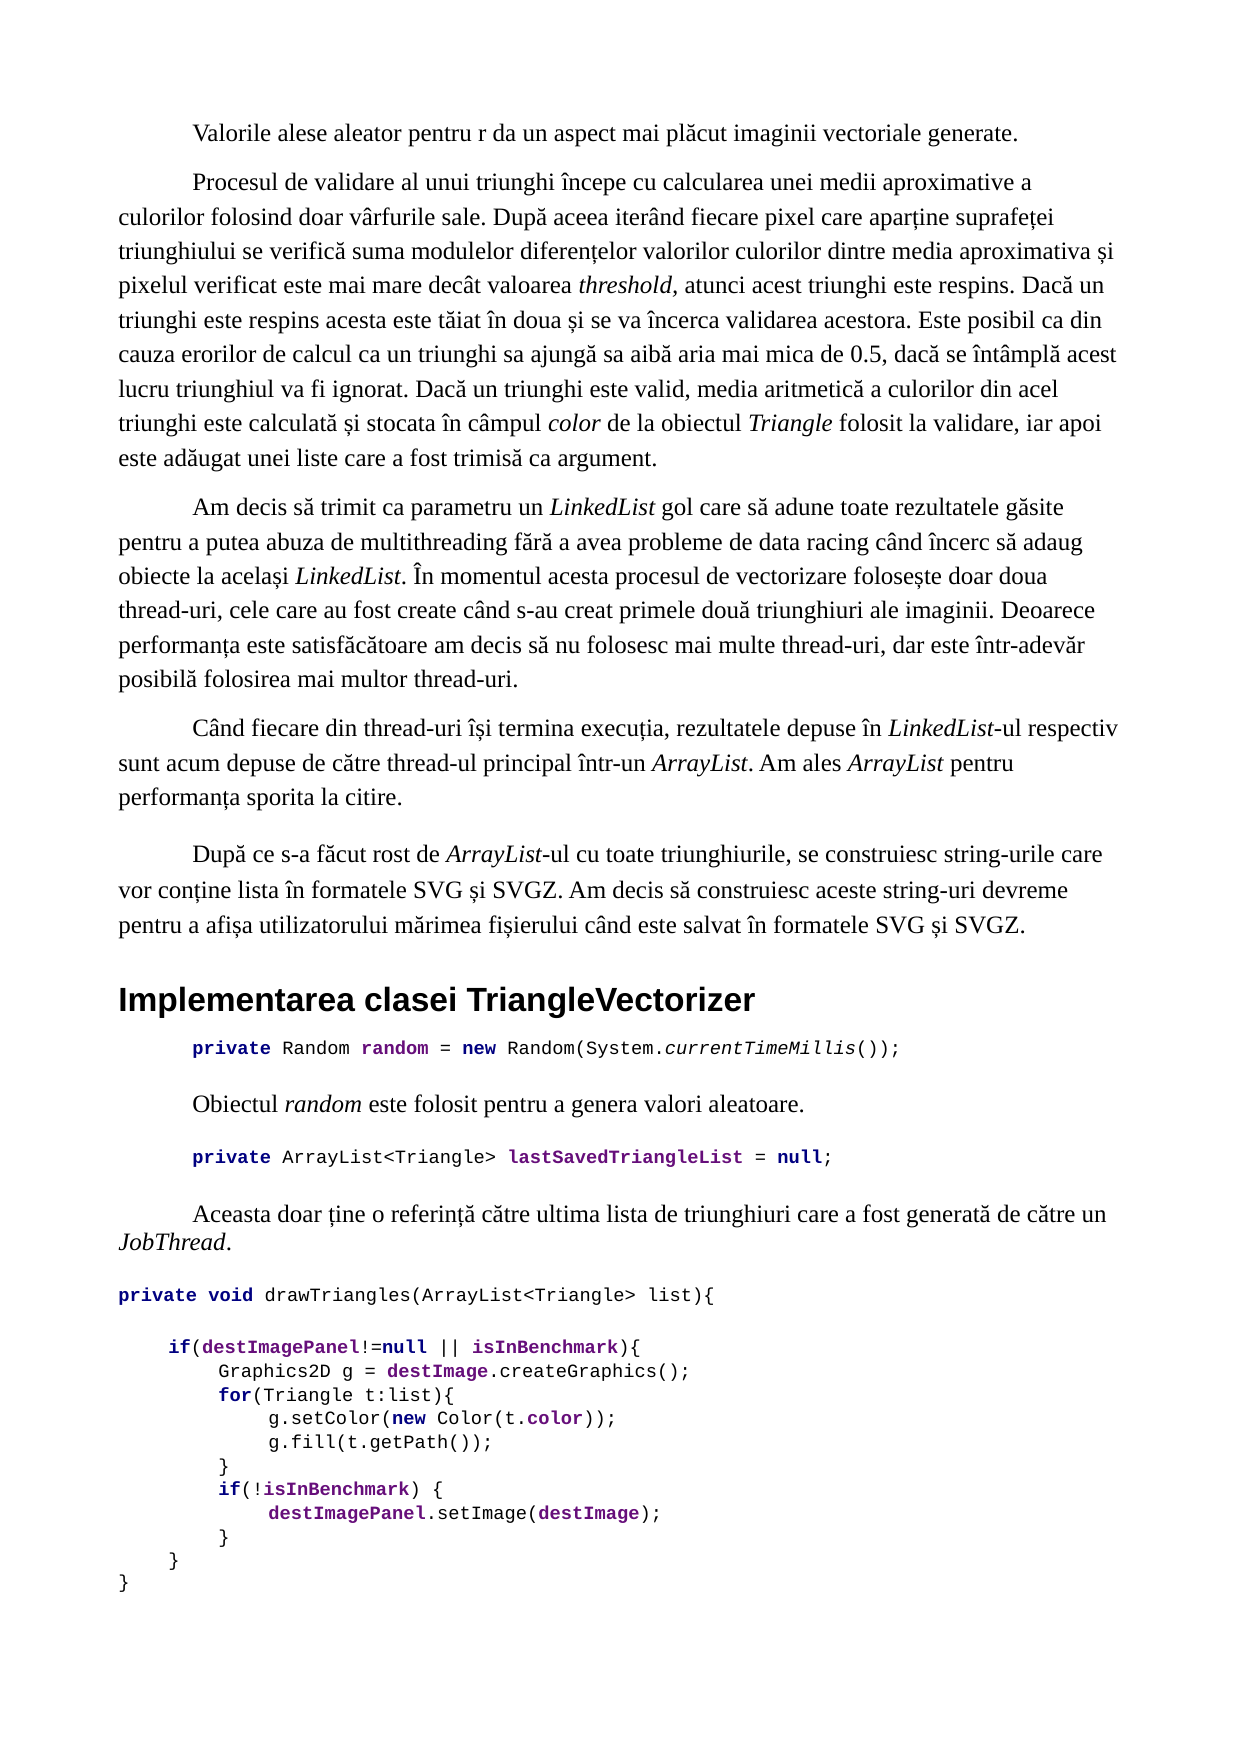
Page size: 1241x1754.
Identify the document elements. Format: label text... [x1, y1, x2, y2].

subtitle Implementarea clasei TriangleVectorizer [118, 980, 1122, 1019]
text private Random random = new Random(System.currentTimeMillis()); [118, 1031, 1122, 1060]
text private void drawTriangles(ArrayList<Triangle> list){ [118, 1286, 1122, 1307]
text Aceasta doar ține o referință către ultima lista de triunghiuri care a fost generată de către un JobThread. [118, 1199, 1122, 1256]
text g.fill(t.getPath()); [118, 1431, 1122, 1455]
text } [118, 1455, 1122, 1478]
text } [118, 1526, 1122, 1549]
text if(destImagePanel!=null || isInBenchmark){ [118, 1336, 1122, 1360]
text Am decis să trimit ca parametru un LinkedList gol care să adune toate rezultatele găsite pentru a putea abuza de multithreading fără a avea probleme de data racing când încerc să adaug obiecte la același LinkedList. În momentul acesta procesul de vectorizare folosește doar doua thread-uri, cele care au fost create când s-au creat primele două triunghiuri ale imaginii. Deoarece performanța este satisfăcătoare am decis să nu folosesc mai multe thread-uri, dar este într-adevăr posibilă folosirea mai multor thread-uri. [118, 492, 1122, 693]
text } [118, 1573, 1122, 1594]
text destImagePanel.setImage(destImage); [118, 1502, 1122, 1526]
text Graphics2D g = destImage.createGraphics(); [118, 1360, 1122, 1384]
text } [118, 1549, 1122, 1573]
text g.setColor(new Color(t.color)); [118, 1407, 1122, 1431]
text Obiectul random este folosit pentru a genera valori aleatoare. [118, 1089, 1122, 1118]
text Valorile alese aleator pentru r da un aspect mai plăcut imaginii vectoriale generate. [118, 118, 1122, 147]
text if(!isInBenchmark) { [118, 1478, 1122, 1502]
text Procesul de validare al unui triunghi începe cu calcularea unei medii aproximative a culorilor folosind doar vârfurile sale. După aceea iterând fiecare pixel care aparține suprafeței triunghiului se verifică suma modulelor diferențelor valorilor culorilor dintre media aproximativa și pixelul verificat este mai mare decât valoarea threshold, atunci acest triunghi este respins. Dacă un triunghi este respins acesta este tăiat în doua și se va încerca validarea acestora. Este posibil ca din cauza erorilor de calcul ca un triunghi sa ajungă sa aibă aria mai mica de 0.5, dacă se întâmplă acest lucru triunghiul va fi ignorat. Dacă un triunghi este valid, media aritmetică a culorilor din acel triunghi este calculată și stocata în câmpul color de la obiectul Triangle folosit la validare, iar apoi este adăugat unei liste care a fost trimisă ca argument. [118, 167, 1122, 472]
text Când fiecare din thread-uri își termina execuția, rezultatele depuse în LinkedList-ul respectiv sunt acum depuse de către thread-ul principal într-un ArrayList. Am ales ArrayList pentru performanța sporita la citire. [118, 713, 1122, 811]
text După ce s-a făcut rost de ArrayList-ul cu toate triunghiurile, se construiesc string-urile care vor conține lista în formatele SVG și SVGZ. Am decis să construiesc aceste string-uri devreme pentru a afișa utilizatorului mărimea fișierului când este salvat în formatele SVG și SVGZ. [118, 832, 1122, 939]
text private ArrayList<Triangle> lastSavedTriangleList = null; [118, 1148, 1122, 1169]
text for(Triangle t:list){ [118, 1384, 1122, 1407]
